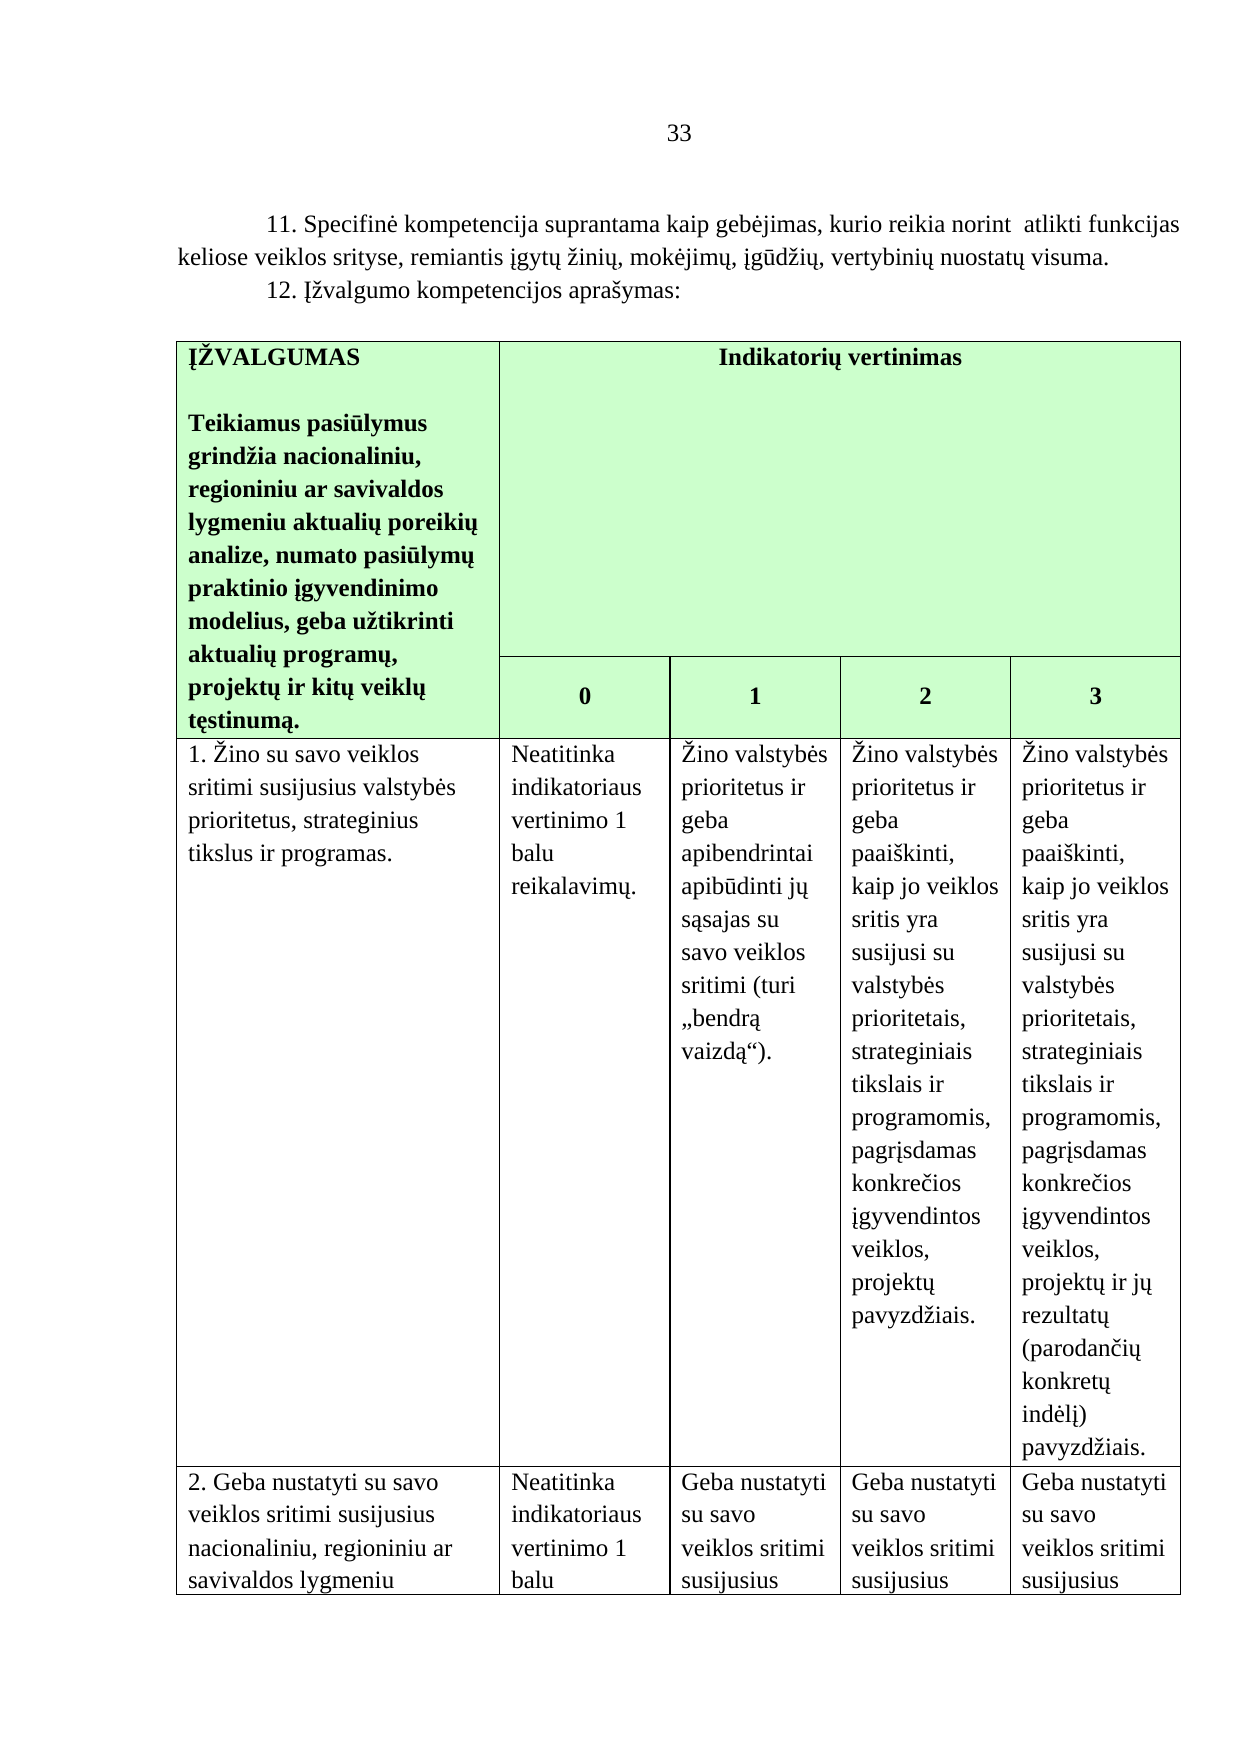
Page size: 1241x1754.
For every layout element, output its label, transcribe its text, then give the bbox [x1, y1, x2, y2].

table_cell 2. Geba nustatyti su savo veiklos sritimi susijusius nacionaliniu, regioniniu ar savivaldos lygmeniu [177, 1467, 499, 1594]
table_cell 1 [671, 657, 840, 738]
table_cell Geba nustatyti su savo veiklos sritimi susijusius [671, 1467, 840, 1594]
text 12. Įžvalgumo kompetencijos aprašymas: [177, 275, 1181, 303]
table_cell Geba nustatyti su savo veiklos sritimi susijusius [1011, 1467, 1180, 1594]
table_cell Žino valstybės prioritetus ir geba apibendrintai apibūdinti jų sąsajas su savo veiklos sritimi (turi „bendrą vaizdą“). [671, 739, 840, 1466]
table_cell Žino valstybės prioritetus ir geba paaiškinti, kaip jo veiklos sritis yra susijusi su valstybės prioritetais, strateginiais tikslais ir programomis, pagrįsdamas konkrečios įgyvendintos veiklos, projektų pavyzdžiais. [841, 739, 1010, 1466]
table_cell 1. Žino su savo veiklos sritimi susijusius valstybės prioritetus, strateginius tikslus ir programas. [177, 739, 499, 1466]
table_cell Neatitinka indikatoriaus vertinimo 1 balu [500, 1467, 669, 1594]
table_header Indikatorių vertinimas [500, 342, 1180, 656]
table_cell 0 [500, 657, 669, 738]
table_cell 2 [841, 657, 1010, 738]
text 11. Specifinė kompetencija suprantama kaip gebėjimas, kurio reikia norint atlikti funkcijas keliose veiklos srityse, remiantis įgytų žinių, mokėjimų, įgūdžių, vertybinių nuostatų visuma. [177, 209, 1181, 270]
table_cell 3 [1011, 657, 1180, 738]
table_cell Geba nustatyti su savo veiklos sritimi susijusius [841, 1467, 1010, 1594]
table_header ĮŽVALGUMAS Teikiamus pasiūlymus grindžia nacionaliniu, regioniniu ar savivaldos lygmeniu aktualių poreikių analize, numato pasiūlymų praktinio įgyvendinimo modelius, geba užtikrinti aktualių programų, projektų ir kitų veiklų tęstinumą. [177, 342, 499, 738]
table_cell Žino valstybės prioritetus ir geba paaiškinti, kaip jo veiklos sritis yra susijusi su valstybės prioritetais, strateginiais tikslais ir programomis, pagrįsdamas konkrečios įgyvendintos veiklos, projektų ir jų rezultatų (parodančių konkretų indėlį) pavyzdžiais. [1011, 739, 1180, 1466]
table_cell Neatitinka indikatoriaus vertinimo 1 balu reikalavimų. [500, 739, 669, 1466]
